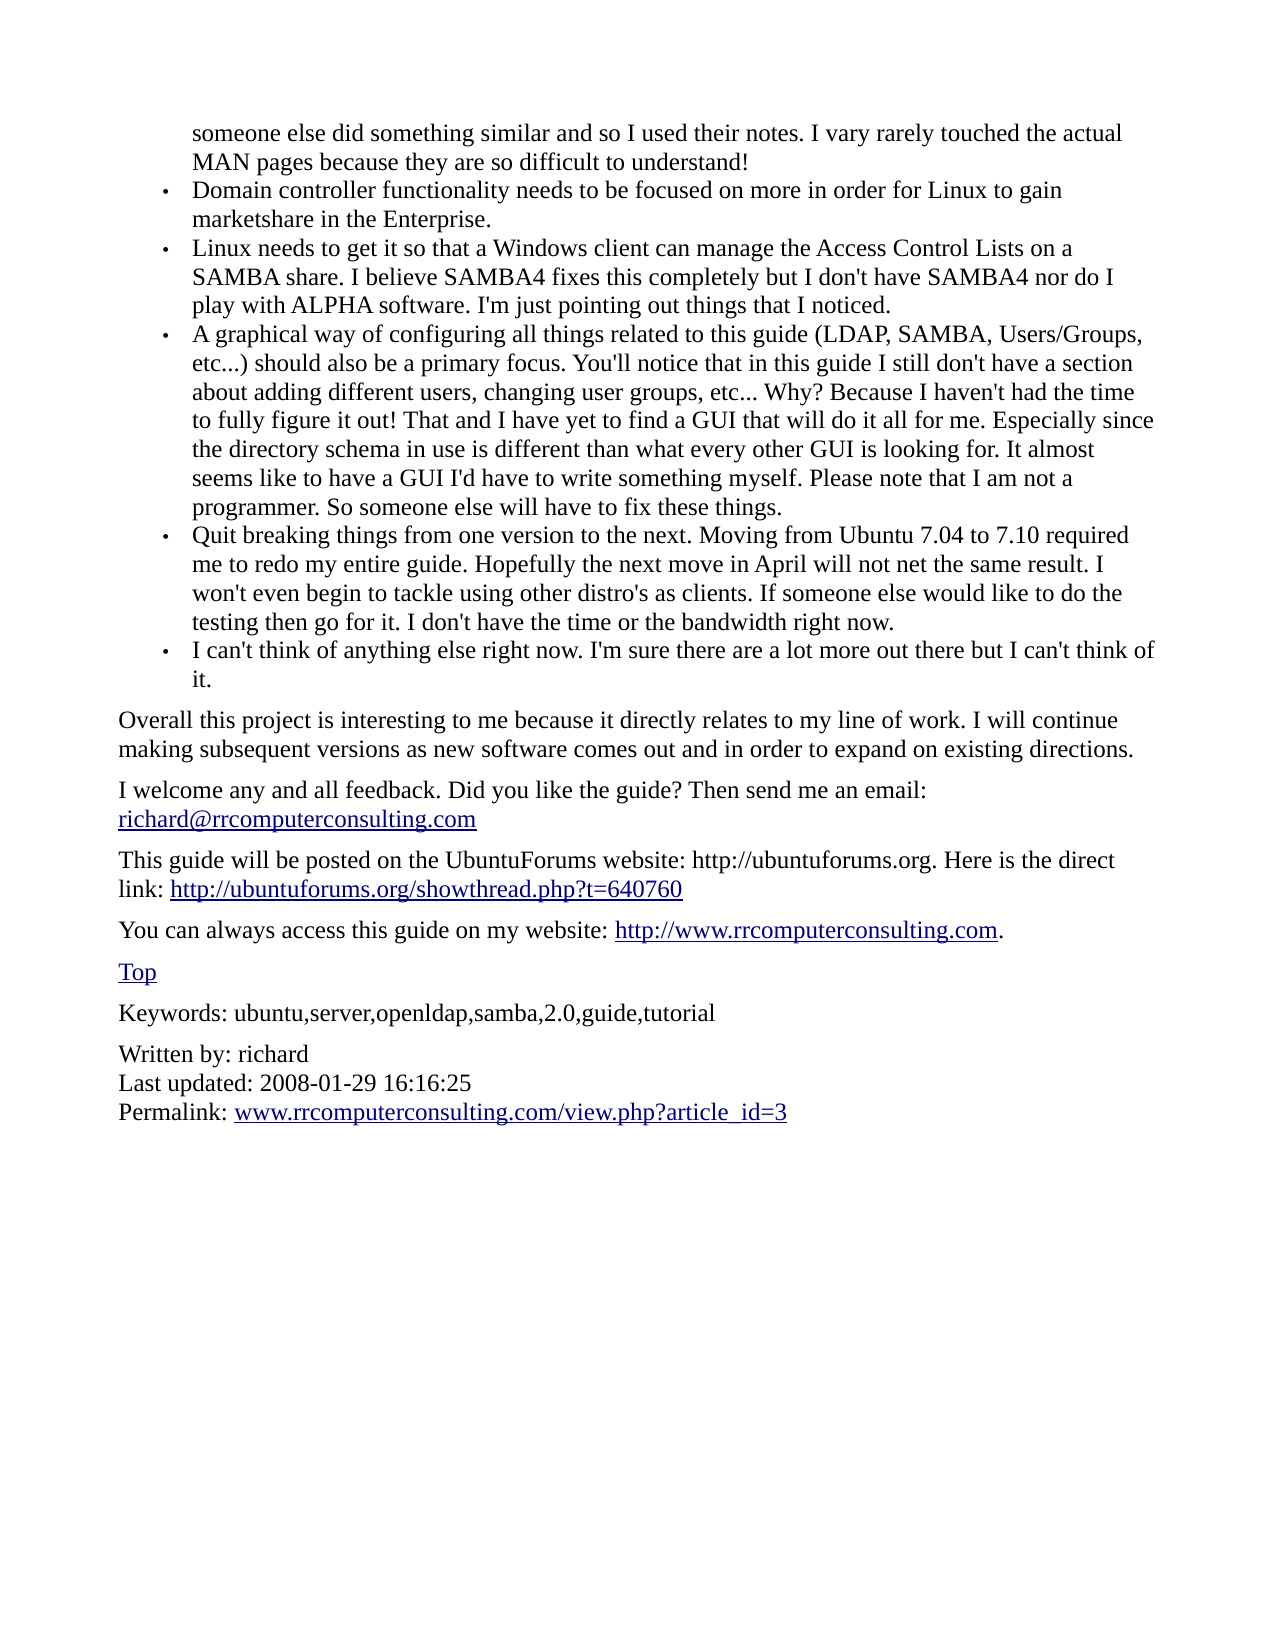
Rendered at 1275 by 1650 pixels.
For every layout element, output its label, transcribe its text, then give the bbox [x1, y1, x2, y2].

list someone else did something similar and so I used their notes. I vary rarely touched the actual MAN pages because they are so difficult to understand! [162, 118, 1157, 176]
list A graphical way of configuring all things related to this guide (LDAP, SAMBA, Users/Groups, etc...) should also be a primary focus. You'll notice that in this guide I still don't have a section about adding different users, changing user groups, etc... Why? Because I haven't had the time to fully figure it out! That and I have yet to find a GUI that will do it all for me. Especially since the directory schema in use is different than what every other GUI is looking for. It almost seems like to have a GUI I'd have to write something myself. Please note that I am not a programmer. So someone else will have to fix these things. [162, 319, 1157, 521]
text Overall this project is interesting to me because it directly relates to my line of work. I will continue making subsequent versions as new software comes out and in order to expand on existing directions. [118, 706, 1157, 763]
text Written by: richard Last updated: 2008-01-29 16:16:25 Permalink: www.rrcomputerconsulting.com/view.php?article_id=3 [118, 1039, 1157, 1126]
text Top [118, 957, 1157, 986]
list I can't think of anything else right now. I'm sure there are a lot more out there but I can't think of it. [162, 636, 1157, 693]
text Keywords: ubuntu,server,openldap,samba,2.0,guide,tutorial [118, 998, 1157, 1027]
list Linux needs to get it so that a Windows client can manage the Access Control Lists on a SAMBA share. I believe SAMBA4 fixes this completely but I don't have SAMBA4 nor do I play with ALPHA software. I'm just pointing out things that I noticed. [162, 233, 1157, 319]
text You can always access this guide on my website: http://www.rrcomputerconsulting.com. [118, 916, 1157, 944]
text I welcome any and all feedback. Did you like the guide? Then send me an email: richard@rrcomputerconsulting.com [118, 776, 1157, 833]
list Quit breaking things from one version to the next. Moving from Ubuntu 7.04 to 7.10 required me to redo my entire guide. Hopefully the next move in April will not net the same result. I won't even begin to tackle using other distro's as clients. If someone else would like to do the testing then go for it. I don't have the time or the bandwidth right now. [162, 521, 1157, 636]
text This guide will be posted on the UbuntuForums website: http://ubuntuforums.org. Here is the direct link: http://ubuntuforums.org/showthread.php?t=640760 [118, 846, 1157, 903]
list Domain controller functionality needs to be focused on more in order for Linux to gain marketshare in the Enterprise. [162, 176, 1157, 233]
